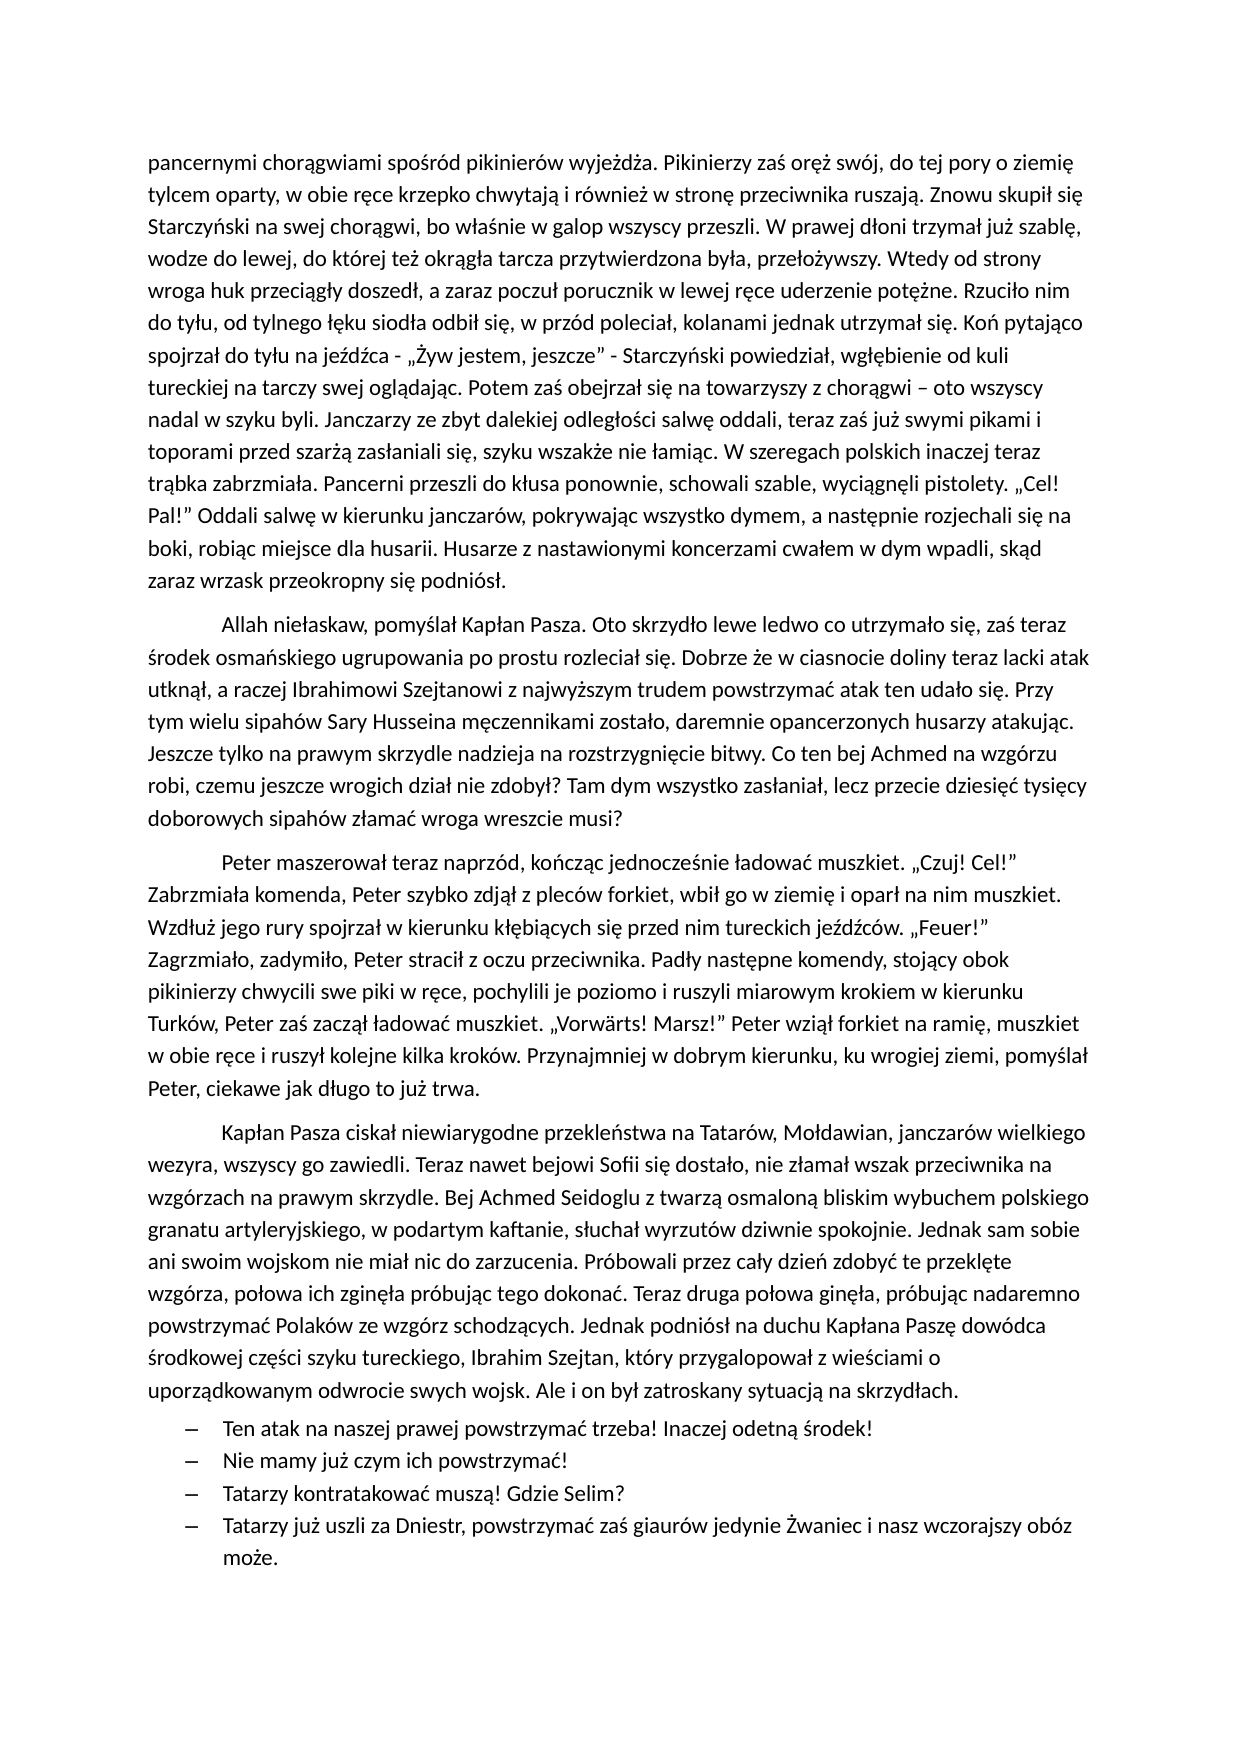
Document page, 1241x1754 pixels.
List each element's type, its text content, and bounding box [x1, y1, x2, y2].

text Allah niełaskaw, pomyślał Kapłan Pasza. Oto skrzydło lewe ledwo co utrzymało się, zaś teraz środek osmańskiego ugrupowania po prostu rozleciał się. Dobrze że w ciasnocie doliny teraz lacki atak utknął, a raczej Ibrahimowi Szejtanowi z najwyższym trudem powstrzymać atak ten udało się. Przy tym wielu sipahów Sary Husseina męczennikami zostało, daremnie opancerzonych husarzy atakując. Jeszcze tylko na prawym skrzydle nadzieja na rozstrzygnięcie bitwy. Co ten bej Achmed na wzgórzu robi, czemu jeszcze wrogich dział nie zdobył? Tam dym wszystko zasłaniał, lecz przecie dziesięć tysięcy doborowych sipahów złamać wroga wreszcie musi? [148, 611, 1093, 832]
text Kapłan Pasza ciskał niewiarygodne przekleństwa na Tatarów, Mołdawian, janczarów wielkiego wezyra, wszyscy go zawiedli. Teraz nawet bejowi Sofii się dostało, nie złamał wszak przeciwnika na wzgórzach na prawym skrzydle. Bej Achmed Seidoglu z twarzą osmaloną bliskim wybuchem polskiego granatu artyleryjskiego, w podartym kaftanie, słuchał wyrzutów dziwnie spokojnie. Jednak sam sobie ani swoim wojskom nie miał nic do zarzucenia. Próbowali przez cały dzień zdobyć te przeklęte wzgórza, połowa ich zginęła próbując tego dokonać. Teraz druga połowa ginęła, próbując nadaremno powstrzymać Polaków ze wzgórz schodzących. Jednak podniósł na duchu Kapłana Paszę dowódca środkowej części szyku tureckiego, Ibrahim Szejtan, który przygalopował z wieściami o uporządkowanym odwrocie swych wojsk. Ale i on był zatroskany sytuacją na skrzydłach. [148, 1118, 1093, 1404]
list Ten atak na naszej prawej powstrzymać trzeba! Inaczej odetną środek! [185, 1414, 1093, 1442]
list Tatarzy kontratakować muszą! Gdzie Selim? [185, 1479, 1093, 1507]
text Peter maszerował teraz naprzód, kończąc jednocześnie ładować muszkiet. „Czuj! Cel!” Zabrzmiała komenda, Peter szybko zdjął z pleców forkiet, wbił go w ziemię i oparł na nim muszkiet. Wzdłuż jego rury spojrzał w kierunku kłębiących się przed nim tureckich jeźdźców. „Feuer!” Zagrzmiało, zadymiło, Peter stracił z oczu przeciwnika. Padły następne komendy, stojący obok pikinierzy chwycili swe piki w ręce, pochylili je poziomo i ruszyli miarowym krokiem w kierunku Turków, Peter zaś zaczął ładować muszkiet. „Vorwärts! Marsz!” Peter wziął forkiet na ramię, muszkiet w obie ręce i ruszył kolejne kilka kroków. Przynajmniej w dobrym kierunku, ku wrogiej ziemi, pomyślał Peter, ciekawe jak długo to już trwa. [148, 848, 1093, 1102]
list Nie mamy już czym ich powstrzymać! [185, 1447, 1093, 1474]
text pancernymi chorągwiami spośród pikinierów wyjeżdża. Pikinierzy zaś oręż swój, do tej pory o ziemię tylcem oparty, w obie ręce krzepko chwytają i również w stronę przeciwnika ruszają. Znowu skupił się Starczyński na swej chorągwi, bo właśnie w galop wszyscy przeszli. W prawej dłoni trzymał już szablę, wodze do lewej, do której też okrągła tarcza przytwierdzona była, przełożywszy. Wtedy od strony wroga huk przeciągły doszedł, a zaraz poczuł porucznik w lewej ręce uderzenie potężne. Rzuciło nim do tyłu, od tylnego łęku siodła odbił się, w przód poleciał, kolanami jednak utrzymał się. Koń pytająco spojrzał do tyłu na jeźdźca - „Żyw jestem, jeszcze” - Starczyński powiedział, wgłębienie od kuli tureckiej na tarczy swej oglądając. Potem zaś obejrzał się na towarzyszy z chorągwi – oto wszyscy nadal w szyku byli. Janczarzy ze zbyt dalekiej odległości salwę oddali, teraz zaś już swymi pikami i toporami przed szarżą zasłaniali się, szyku wszakże nie łamiąc. W szeregach polskich inaczej teraz trąbka zabrzmiała. Pancerni przeszli do kłusa ponownie, schowali szable, wyciągnęli pistolety. „Cel! Pal!” Oddali salwę w kierunku janczarów, pokrywając wszystko dymem, a następnie rozjechali się na boki, robiąc miejsce dla husarii. Husarze z nastawionymi koncerzami cwałem w dym wpadli, skąd zaraz wrzask przeokropny się podniósł. [148, 148, 1093, 594]
list Tatarzy już uszli za Dniestr, powstrzymać zaś giaurów jedynie Żwaniec i nasz wczorajszy obóz może. [185, 1511, 1093, 1571]
